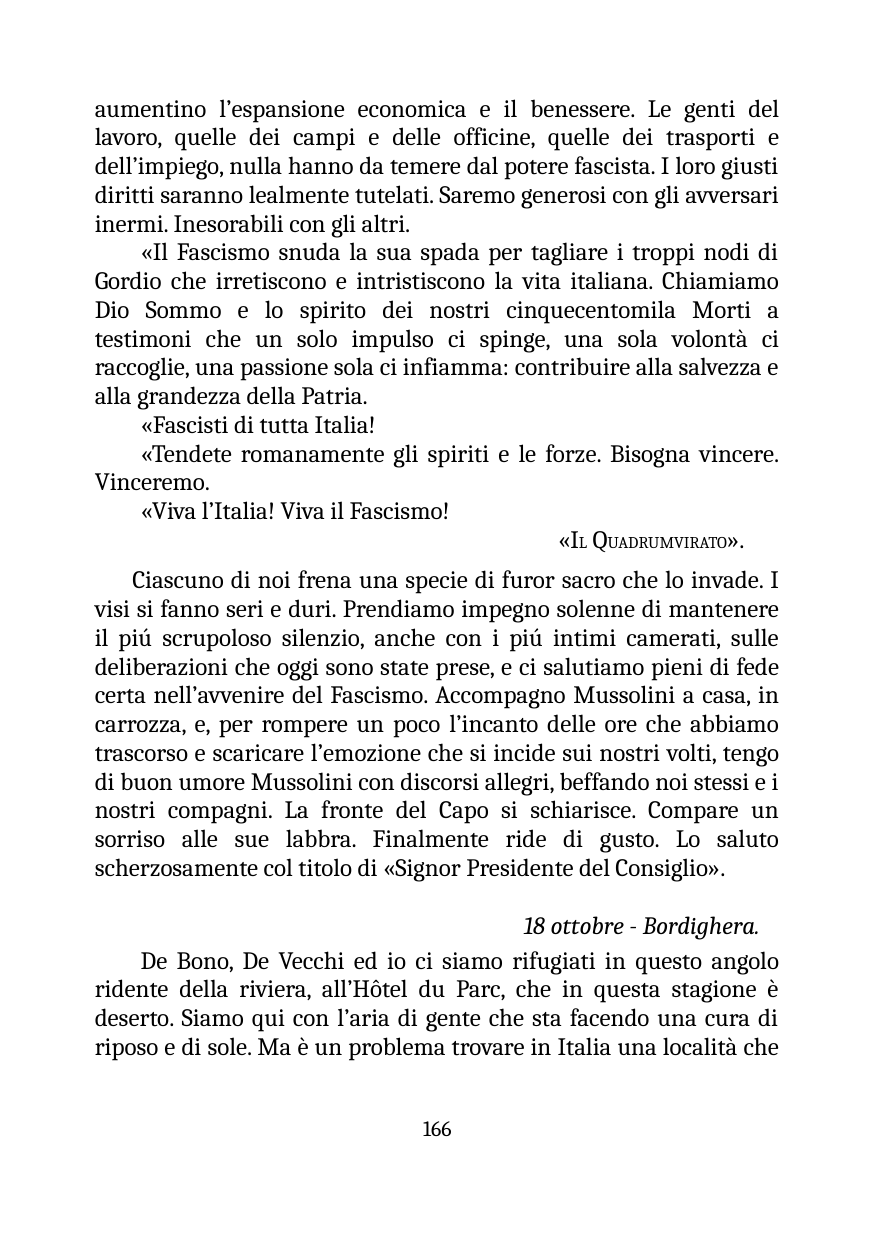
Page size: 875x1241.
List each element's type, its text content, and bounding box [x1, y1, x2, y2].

text «Viva l’Italia! Viva il Fascismo! [94, 497, 779, 526]
text aumentino l’espansione economica e il benessere. Le genti del lavoro, quelle dei campi e delle officine, quelle dei trasporti e dell’impiego, nulla hanno da temere dal potere fascista. I loro giusti diritti saranno lealmente tutelati. Saremo generosi con gli avversari inermi. Inesorabili con gli altri. [94, 94, 779, 238]
text «Tendete romanamente gli spiriti e le forze. Bisogna vincere. Vinceremo. [94, 439, 779, 497]
text De Bono, De Vecchi ed io ci siamo rifugiati in questo angolo ridente della riviera, all’Hôtel du Parc, che in questa stagione è deserto. Siamo qui con l’aria di gente che sta facendo una cura di riposo e di sole. Ma è un problema trovare in Italia una località che [94, 947, 779, 1062]
text 18 ottobre - Bordighera. [94, 912, 762, 941]
text «Il Fascismo snuda la sua spada per tagliare i troppi nodi di Gordio che irretiscono e intristiscono la vita italiana. Chiamiamo Dio Sommo e lo spirito dei nostri cinquecentomila Morti a testimoni che un solo impulso ci spinge, una sola volontà ci raccoglie, una passione sola ci infiamma: contribuire alla salvezza e alla grandezza della Patria. [94, 238, 779, 411]
text «Il Quadrumvirato». [94, 526, 744, 554]
text Ciascuno di noi frena una specie di furor sacro che lo invade. I visi si fanno seri e duri. Prendiamo impegno solenne di mantenere il piú scrupoloso silenzio, anche con i piú intimi camerati, sulle deliberazioni che oggi sono state prese, e ci salutiamo pieni di fede certa nell’avvenire del Fascismo. Accompagno Mussolini a casa, in carrozza, e, per rompere un poco l’incanto delle ore che abbiamo trascorso e scaricare l’emozione che si incide sui nostri volti, tengo di buon umore Mussolini con discorsi allegri, beffando noi stessi e i nostri compagni. La fronte del Capo si schiarisce. Compare un sorriso alle sue labbra. Finalmente ride di gusto. Lo saluto scherzosamente col titolo di «Signor Presidente del Consiglio». [94, 566, 779, 882]
text «Fascisti di tutta Italia! [94, 411, 779, 439]
